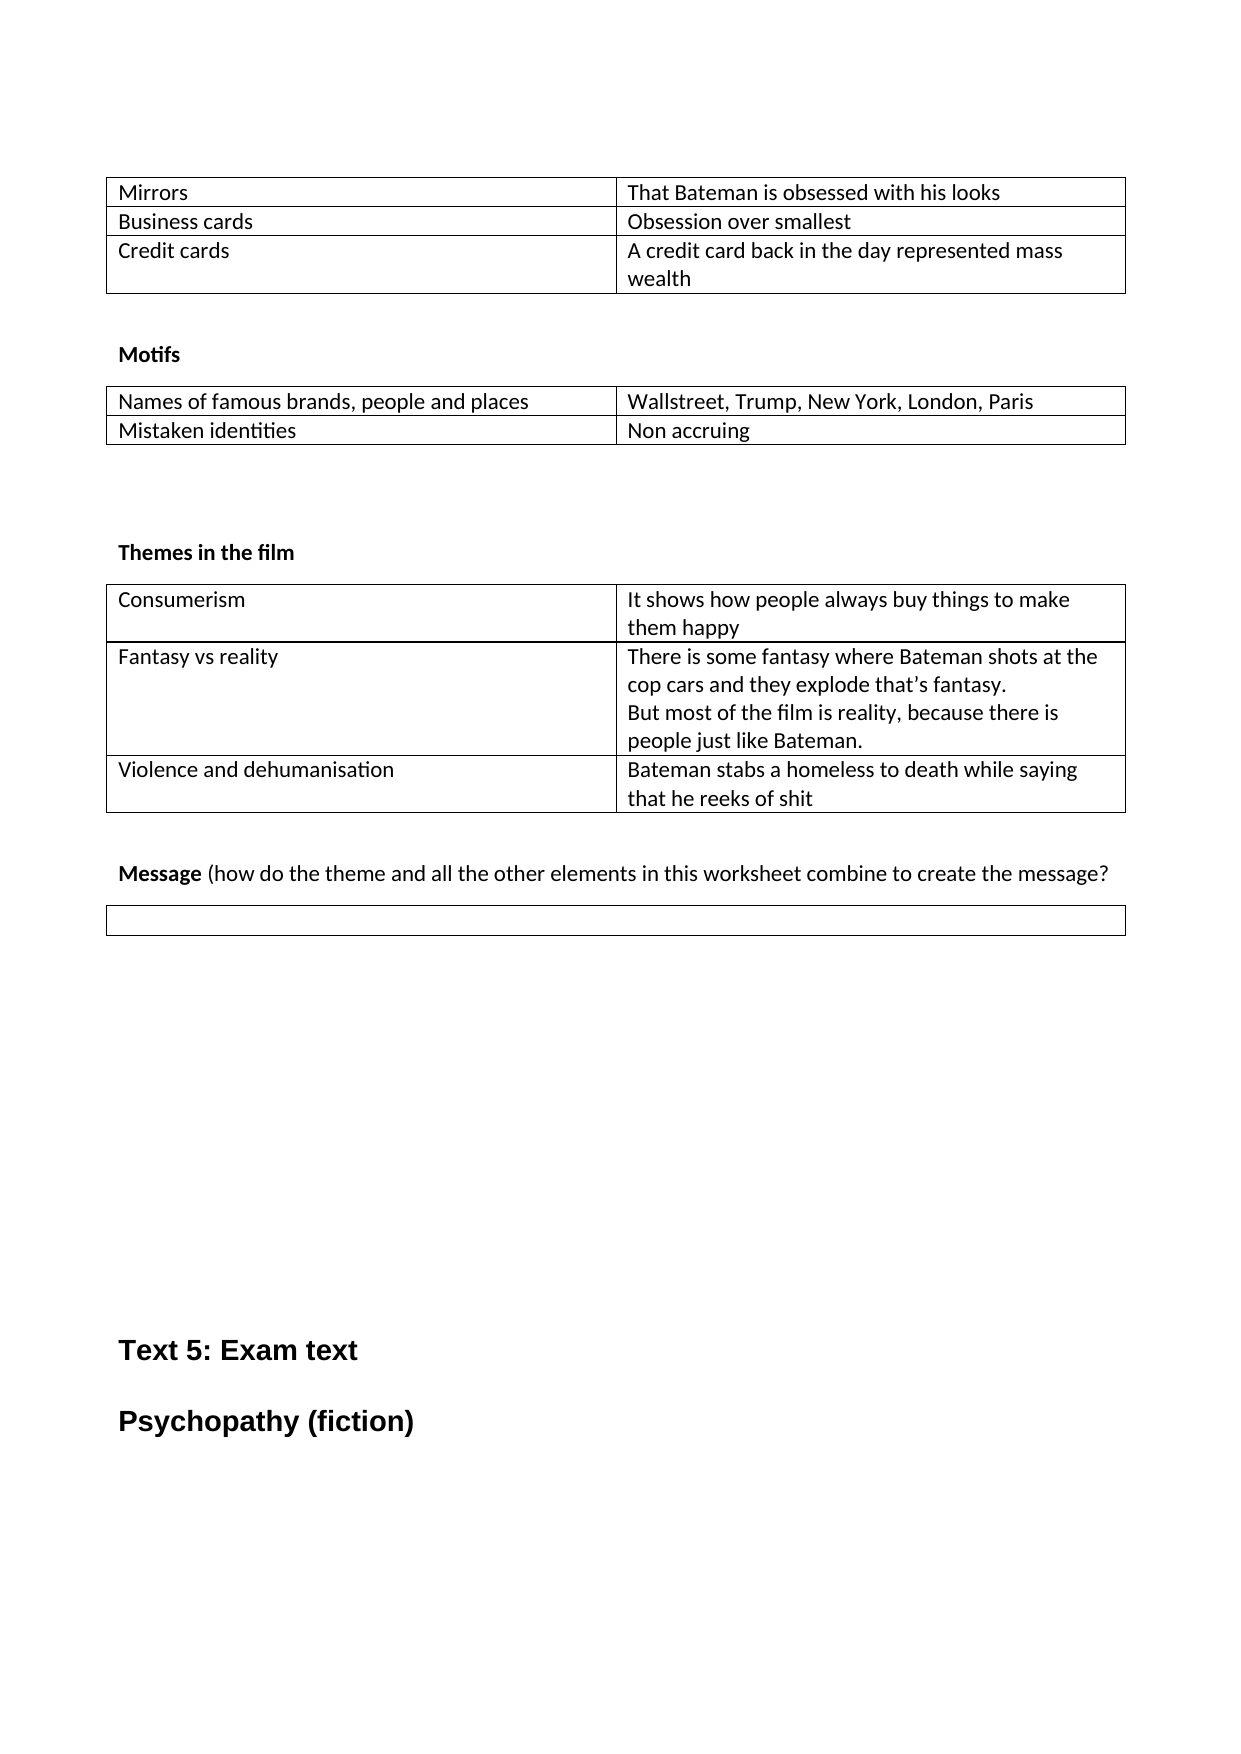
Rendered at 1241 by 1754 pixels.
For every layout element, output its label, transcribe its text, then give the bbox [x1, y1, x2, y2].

table_cell Mistaken identities [107, 416, 616, 444]
text Motifs [118, 340, 1122, 368]
table_header That Bateman is obsessed with his looks [617, 178, 1125, 206]
table_cell Fantasy vs reality [107, 643, 616, 754]
table_cell Obsession over smallest [617, 207, 1125, 235]
table_header Consumerism [107, 585, 616, 641]
text Text 5: Exam text [118, 1332, 1122, 1366]
text Message (how do the theme and all the other elements in this worksheet combine to create the message? [118, 859, 1122, 887]
table_cell There is some fantasy where Bateman shots at the cop cars and they explode that’s fantasy. But most of the film is reality, because there is people just like Bateman. [617, 643, 1125, 754]
table_header It shows how people always buy things to make them happy [617, 585, 1125, 641]
table_cell Business cards [107, 207, 616, 235]
text Themes in the film [118, 538, 1122, 566]
table_cell A credit card back in the day represented mass wealth [617, 236, 1125, 292]
table_header Names of famous brands, people and places [107, 387, 616, 415]
table_header Mirrors [107, 178, 616, 206]
table_cell Bateman stabs a homeless to death while saying that he reeks of shit [617, 756, 1125, 812]
text Psychopathy (fiction) [118, 1404, 1122, 1437]
table_header [107, 906, 1125, 934]
table_cell Non accruing [617, 416, 1125, 444]
table_cell Violence and dehumanisation [107, 756, 616, 812]
table_header Wallstreet, Trump, New York, London, Paris [617, 387, 1125, 415]
table_cell Credit cards [107, 236, 616, 292]
